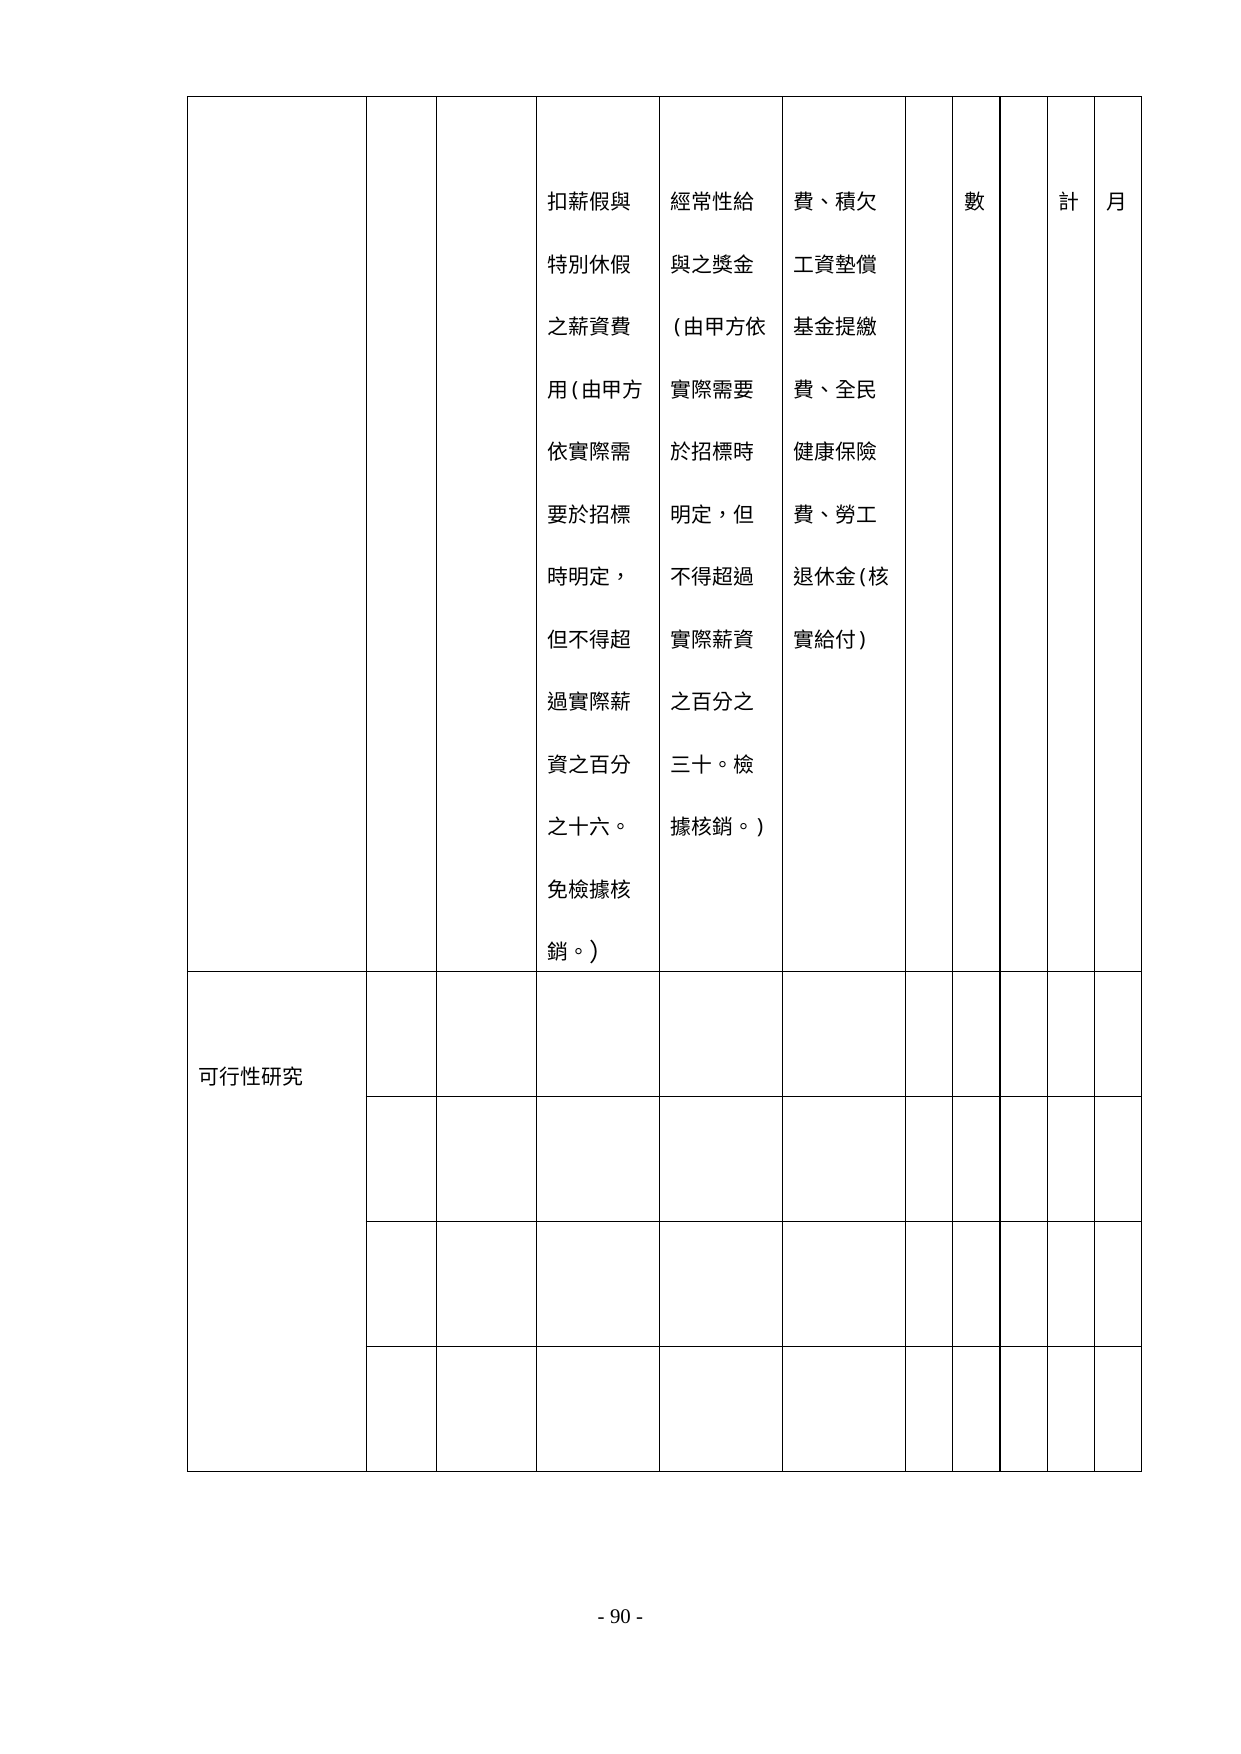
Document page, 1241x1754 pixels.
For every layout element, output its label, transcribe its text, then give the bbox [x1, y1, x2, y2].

table_cell [367, 1097, 436, 1221]
table_cell [537, 1097, 659, 1221]
table_cell [906, 1222, 952, 1346]
table_cell [783, 1347, 905, 1471]
table_header 計 [1048, 97, 1094, 971]
table_cell [367, 1347, 436, 1471]
table_cell [953, 1347, 999, 1471]
table_cell [367, 1222, 436, 1346]
table_cell [660, 1347, 782, 1471]
table_cell [660, 1222, 782, 1346]
table_cell [783, 1222, 905, 1346]
table_cell [1048, 1347, 1094, 1471]
table_header 扣薪假與特別休假之薪資費用(由甲方依實際需要於招標時明定，但不得超過實際薪資之百分之十六。免檢據核銷。） [537, 97, 659, 971]
table_header 費、積欠工資墊償基金提繳費、全民健康保險費、勞工退休金(核實給付) [783, 97, 905, 971]
table_cell [953, 1097, 999, 1221]
table_header 經常性給與之獎金(由甲方依實際需要於招標時明定，但不得超過實際薪資之百分之三十。檢據核銷。) [660, 97, 782, 971]
table_cell [437, 972, 536, 1096]
table_header [1001, 97, 1047, 971]
table_cell [906, 972, 952, 1096]
table_cell [1001, 972, 1047, 1096]
table_cell [906, 1097, 952, 1221]
table_cell [660, 972, 782, 1096]
table_header 數 [953, 97, 999, 971]
table_header [188, 97, 366, 971]
table_cell [1001, 1097, 1047, 1221]
table_cell [1095, 972, 1141, 1096]
table_cell [1095, 1222, 1141, 1346]
table_cell [1048, 972, 1094, 1096]
table_cell [783, 1097, 905, 1221]
table_cell [437, 1097, 536, 1221]
table_cell [906, 1347, 952, 1471]
table_cell [1001, 1347, 1047, 1471]
table_cell [367, 972, 436, 1096]
table_cell [437, 1222, 536, 1346]
table_cell [1001, 1222, 1047, 1346]
table_cell [783, 972, 905, 1096]
table_cell 可行性研究 [188, 972, 366, 1471]
table_header [437, 97, 536, 971]
table_cell [537, 1347, 659, 1471]
table_cell [537, 1222, 659, 1346]
table_cell [660, 1097, 782, 1221]
table_cell [953, 1222, 999, 1346]
table_cell [537, 972, 659, 1096]
table_header [367, 97, 436, 971]
table_header [906, 97, 952, 971]
table_cell [437, 1347, 536, 1471]
table_cell [1095, 1347, 1141, 1471]
table_header 月 [1095, 97, 1141, 971]
table_cell [1048, 1097, 1094, 1221]
table_cell [1048, 1222, 1094, 1346]
table_cell [953, 972, 999, 1096]
table_cell [1095, 1097, 1141, 1221]
